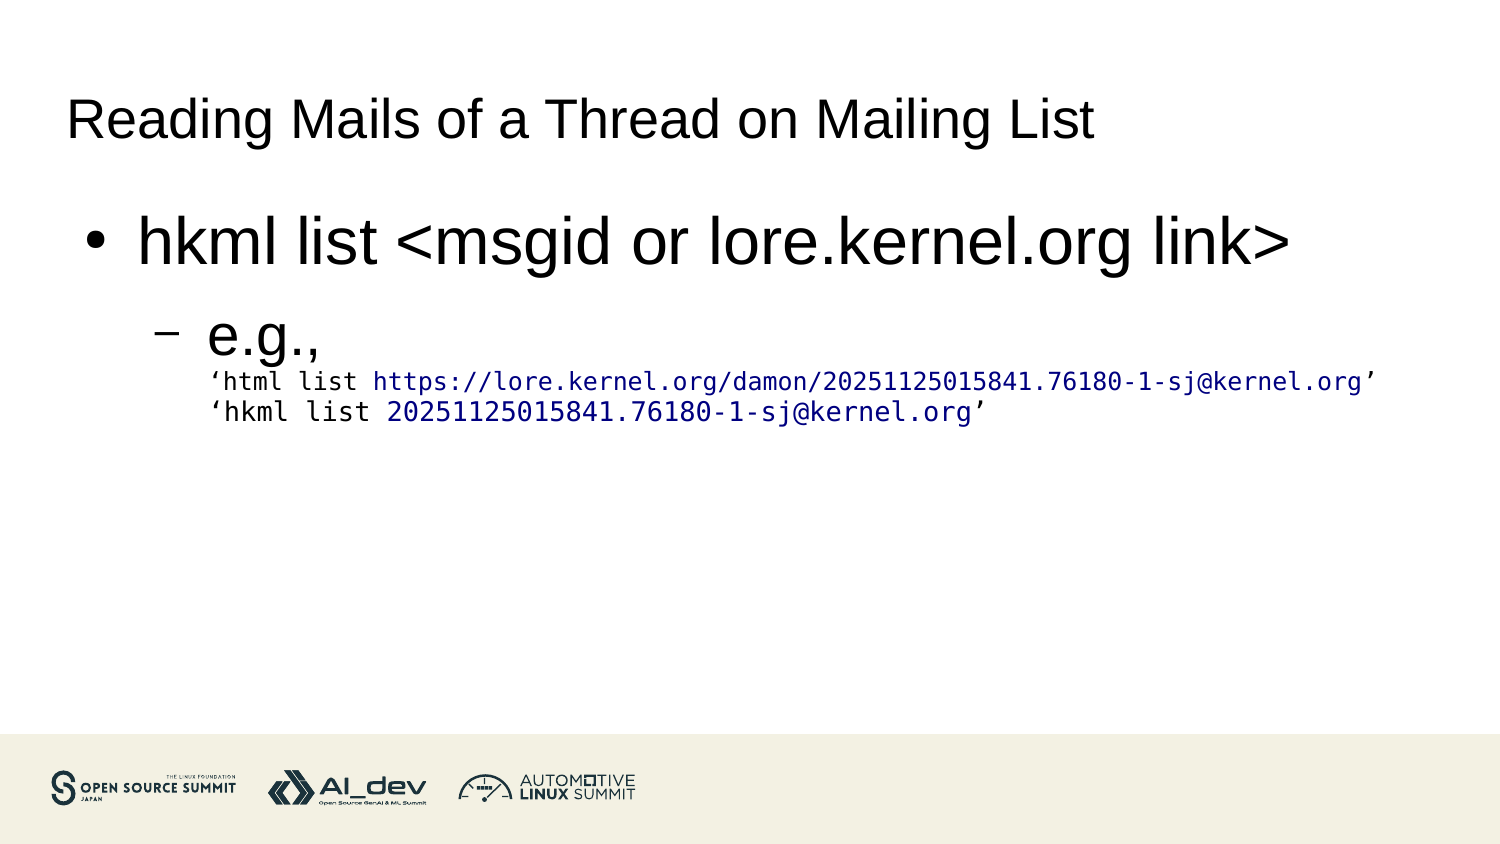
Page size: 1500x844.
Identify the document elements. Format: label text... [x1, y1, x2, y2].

list hkml list <msgid or lore.kernel.org link> e.g., ‘html list https://lore.kernel.org/damon/20251125015841.76180-1-sj@kernel.org’ ‘hkml list 20251125015841.76180-1-sj@kernel.org’ [51, 189, 1449, 734]
title Reading Mails of a Thread on Mailing List [51, 72, 1449, 167]
